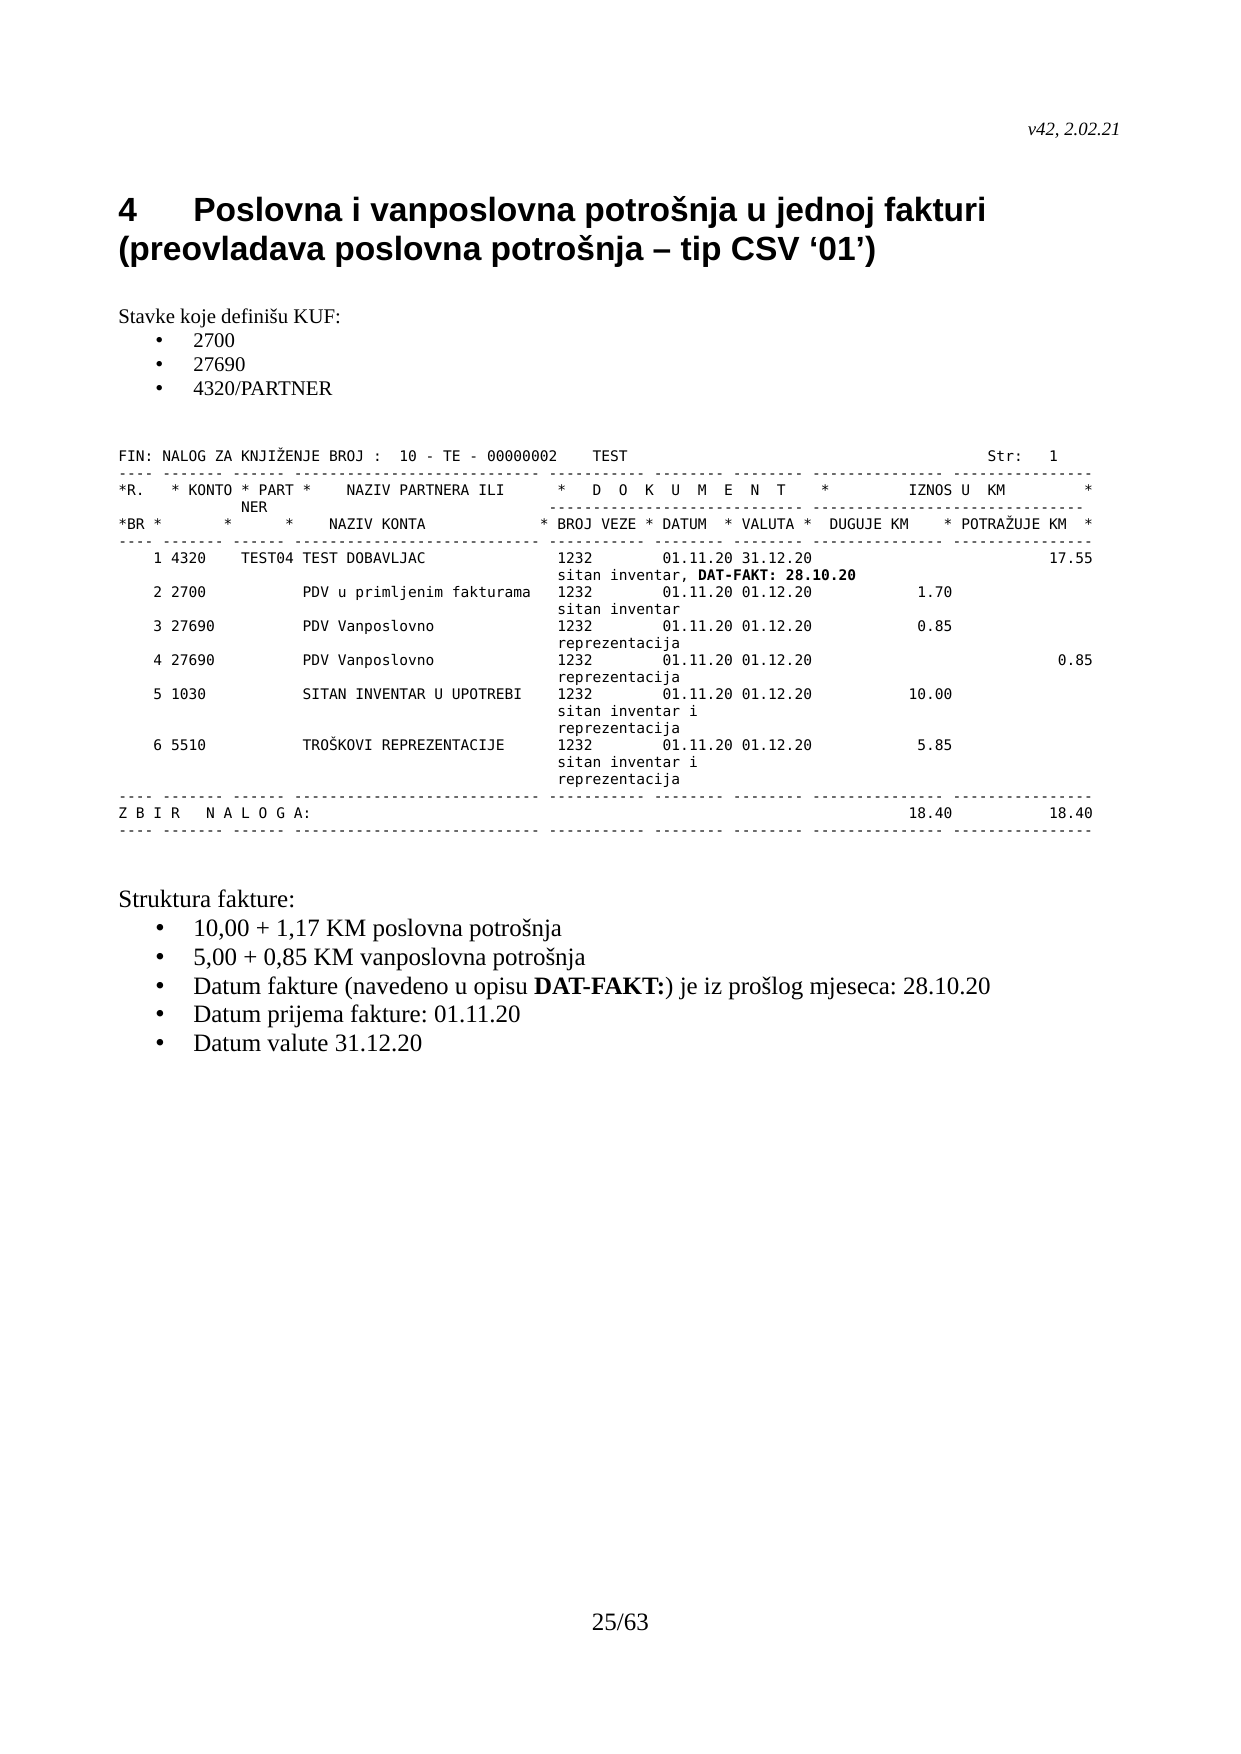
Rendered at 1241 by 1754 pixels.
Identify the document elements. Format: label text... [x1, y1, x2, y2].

text ---- ------- ------ ---------------------------- ----------- -------- -------- --------------- ---------------- [118, 822, 1122, 839]
text NER ----------------------------- ------------------------------- [118, 499, 1122, 516]
list 27690 [156, 352, 1122, 376]
text 2 2700 PDV u primljenim fakturama 1232 01.11.20 01.12.20 1.70 [118, 584, 1122, 601]
text FIN: NALOG ZA KNJIŽENJE BROJ : 10 - TE - 00000002 TEST Str: 1 [118, 448, 1122, 465]
text ---- ------- ------ ---------------------------- ----------- -------- -------- --------------- ---------------- [118, 465, 1122, 482]
text 4 27690 PDV Vanposlovno 1232 01.11.20 01.12.20 0.85 [118, 652, 1122, 669]
text reprezentacija [118, 771, 1122, 788]
text sitan inventar, DAT-FAKT: 28.10.20 [118, 567, 1122, 584]
list 5,00 + 0,85 KM vanposlovna potrošnja [156, 942, 1122, 971]
text 5 1030 SITAN INVENTAR U UPOTREBI 1232 01.11.20 01.12.20 10.00 [118, 686, 1122, 703]
text 3 27690 PDV Vanposlovno 1232 01.11.20 01.12.20 0.85 [118, 618, 1122, 635]
text sitan inventar i [118, 754, 1122, 771]
list 2700 [156, 328, 1122, 352]
text ---- ------- ------ ---------------------------- ----------- -------- -------- --------------- ---------------- [118, 533, 1122, 550]
text reprezentacija [118, 669, 1122, 686]
text reprezentacija [118, 635, 1122, 652]
text sitan inventar i [118, 703, 1122, 720]
text Stavke koje definišu KUF: [118, 304, 1122, 328]
text Struktura fakture: [118, 884, 1122, 913]
text reprezentacija [118, 720, 1122, 737]
text *BR * * * NAZIV KONTA * BROJ VEZE * DATUM * VALUTA * DUGUJE KM * POTRAŽUJE KM * [118, 516, 1122, 533]
list Datum fakture (navedeno u opisu DAT-FAKT:) je iz prošlog mjeseca: 28.10.20 [156, 971, 1122, 999]
list Datum valute 31.12.20 [156, 1028, 1122, 1057]
list Datum prijema fakture: 01.11.20 [156, 999, 1122, 1028]
list 4320/PARTNER [156, 376, 1122, 400]
text *R. * KONTO * PART * NAZIV PARTNERA ILI * D O K U M E N T * IZNOS U KM * [118, 482, 1122, 499]
text 1 4320 TEST04 TEST DOBAVLJAC 1232 01.11.20 31.12.20 17.55 [118, 550, 1122, 567]
text sitan inventar [118, 601, 1122, 618]
subtitle Poslovna i vanposlovna potrošnja u jednoj fakturi (preovladava poslovna potrošnja – tip CSV ‘01’) [118, 190, 1122, 267]
text ---- ------- ------ ---------------------------- ----------- -------- -------- --------------- ---------------- [118, 788, 1122, 805]
text Z B I R N A L O G A: 18.40 18.40 [118, 805, 1122, 822]
list 10,00 + 1,17 KM poslovna potrošnja [156, 913, 1122, 942]
text 6 5510 TROŠKOVI REPREZENTACIJE 1232 01.11.20 01.12.20 5.85 [118, 737, 1122, 754]
